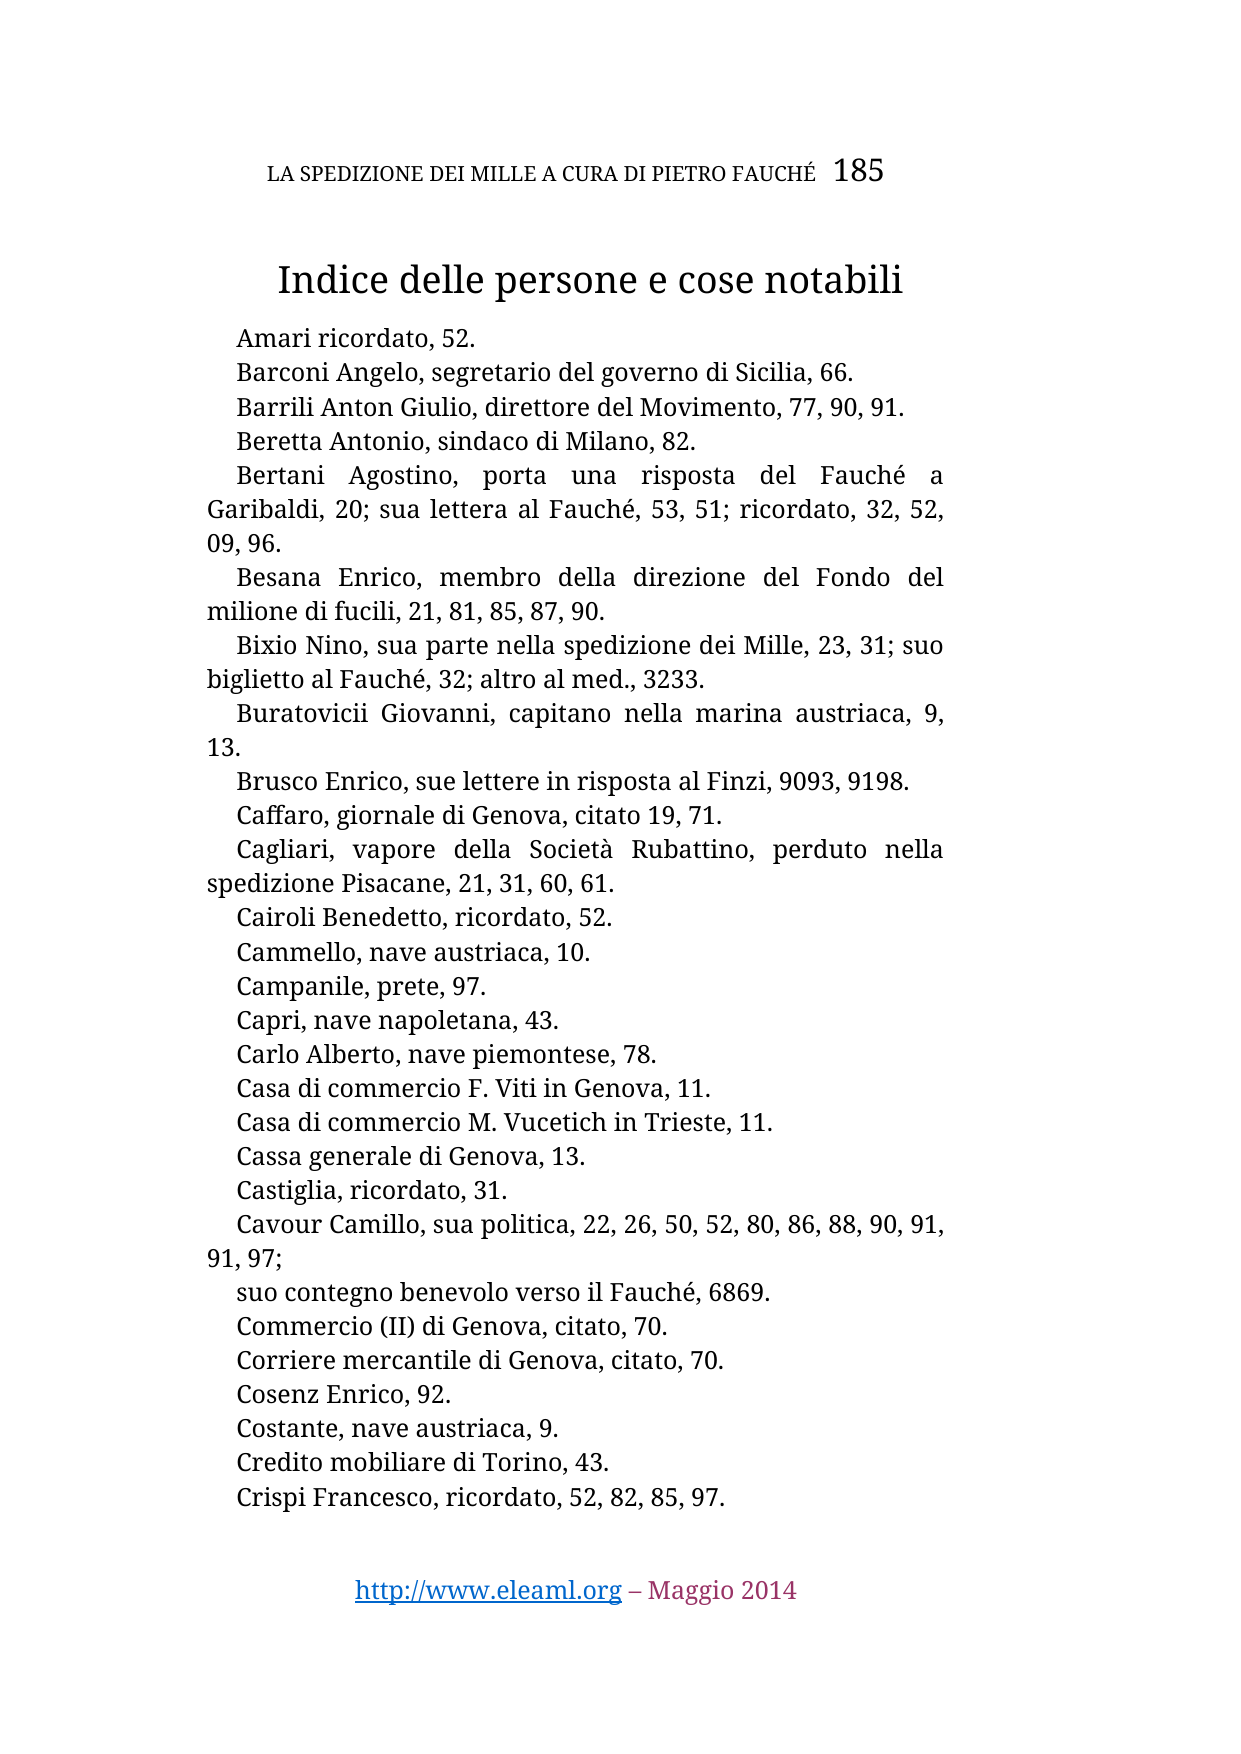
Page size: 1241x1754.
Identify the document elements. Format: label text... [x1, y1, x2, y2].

text Corriere mercantile di Genova, citato, 70. [207, 1343, 945, 1377]
text Cosenz Enrico, 92. [207, 1377, 945, 1411]
text Casa di commercio M. Vucetich in Trieste, 11. [207, 1104, 945, 1138]
text suo contegno benevolo verso il Fauché, 6869. [207, 1275, 945, 1309]
text Casa di commercio F. Viti in Genova, 11. [207, 1070, 945, 1104]
text Commercio (II) di Genova, citato, 70. [207, 1309, 945, 1343]
text Brusco Enrico, sue lettere in risposta al Finzi, 9093, 9198. [207, 764, 945, 798]
text Beretta Antonio, sindaco di Milano, 82. [207, 423, 945, 457]
text Cavour Camillo, sua politica, 22, 26, 50, 52, 80, 86, 88, 90, 91, 91, 97; [207, 1207, 945, 1275]
text Cammello, nave austriaca, 10. [207, 934, 945, 968]
text Capri, nave napoletana, 43. [207, 1002, 945, 1036]
text Campanile, prete, 97. [207, 968, 945, 1002]
text Indice delle persone e cose notabili [207, 253, 945, 304]
text Cagliari, vapore della Società Rubattino, perduto nella spedizione Pisacane, 21, 31, 60, 61. [207, 832, 945, 900]
text Credito mobiliare di Torino, 43. [207, 1445, 945, 1479]
text Bixio Nino, sua parte nella spedizione dei Mille, 23, 31; suo biglietto al Fauché, 32; altro al med., 3233. [207, 628, 945, 696]
text Crispi Francesco, ricordato, 52, 82, 85, 97. [207, 1479, 945, 1513]
text Carlo Alberto, nave piemontese, 78. [207, 1036, 945, 1070]
text Castiglia, ricordato, 31. [207, 1173, 945, 1207]
text Barrili Anton Giulio, direttore del Movimento, 77, 90, 91. [207, 389, 945, 423]
text Cassa generale di Genova, 13. [207, 1138, 945, 1173]
text Caffaro, giornale di Genova, citato 19, 71. [207, 798, 945, 832]
text Buratovicii Giovanni, capitano nella marina austriaca, 9, 13. [207, 696, 945, 764]
text Amari ricordato, 52. [207, 321, 945, 355]
text Besana Enrico, membro della direzione del Fondo del milione di fucili, 21, 81, 85, 87, 90. [207, 559, 945, 628]
text Barconi Angelo, segretario del governo di Sicilia, 66. [207, 355, 945, 389]
text Costante, nave austriaca, 9. [207, 1411, 945, 1445]
text Bertani Agostino, porta una risposta del Fauché a Garibaldi, 20; sua lettera al Fauché, 53, 51; ricordato, 32, 52, 09, 96. [207, 457, 945, 559]
text Cairoli Benedetto, ricordato, 52. [207, 900, 945, 934]
